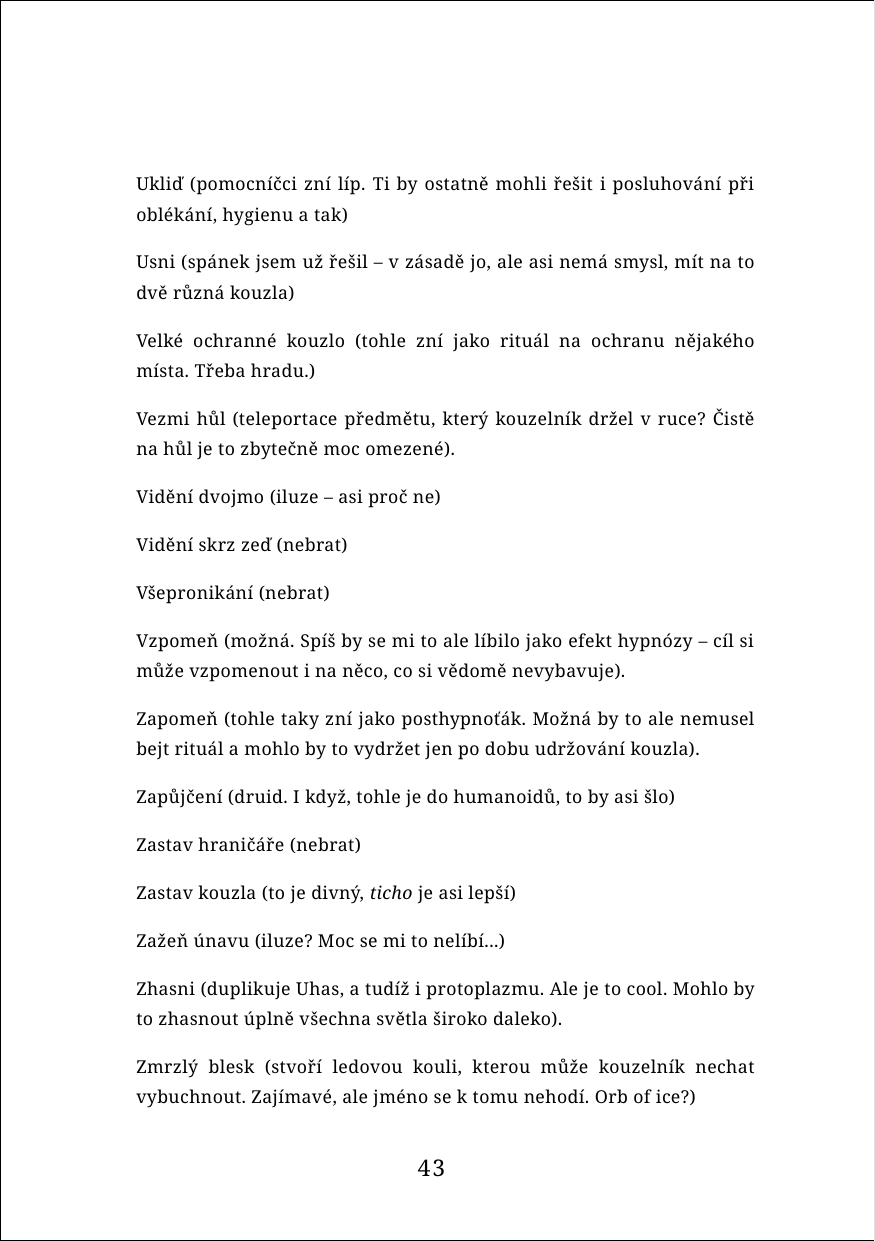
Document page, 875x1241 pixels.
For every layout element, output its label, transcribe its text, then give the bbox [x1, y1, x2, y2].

text Vidění skrz zeď (nebrat) [136, 532, 756, 556]
text Vezmi hůl (teleportace předmětu, který kouzelník držel v ruce? Čistě na hůl je to zbytečně moc omezené). [136, 406, 756, 461]
text Ukliď (pomocníčci zní líp. Ti by ostatně mohli řešit i posluhování při oblékání, hygienu a tak) [136, 172, 756, 226]
text Zmrzlý blesk (stvoří ledovou kouli, kterou může kouzelník nechat vybuchnout. Zajímavé, ale jméno se k tomu nehodí. Orb of ice?) [136, 1054, 756, 1108]
text Zapůjčení (druid. I když, tohle je do humanoidů, to by asi šlo) [136, 784, 756, 808]
text Zastav kouzla (to je divný, ticho je asi lepší) [136, 880, 756, 904]
text Usni (spánek jsem už řešil – v zásadě jo, ale asi nemá smysl, mít na to dvě různá kouzla) [136, 250, 756, 304]
text Všepronikání (nebrat) [136, 580, 756, 604]
text Vidění dvojmo (iluze – asi proč ne) [136, 484, 756, 508]
text Zažeň únavu (iluze? Moc se mi to nelíbí...) [136, 928, 756, 952]
text Vzpomeň (možná. Spíš by se mi to ale líbilo jako efekt hypnózy – cíl si může vzpomenout i na něco, co si vědomě nevybavuje). [136, 628, 756, 682]
text Zhasni (duplikuje Uhas, a tudíž i protoplazmu. Ale je to cool. Mohlo by to zhasnout úplně všechna světla široko daleko). [136, 976, 756, 1030]
text Zastav hraničáře (nebrat) [136, 832, 756, 856]
text Velké ochranné kouzlo (tohle zní jako rituál na ochranu nějakého místa. Třeba hradu.) [136, 328, 756, 382]
text Zapomeň (tohle taky zní jako posthypnoťák. Možná by to ale nemusel bejt rituál a mohlo by to vydržet jen po dobu udržování kouzla). [136, 706, 756, 761]
